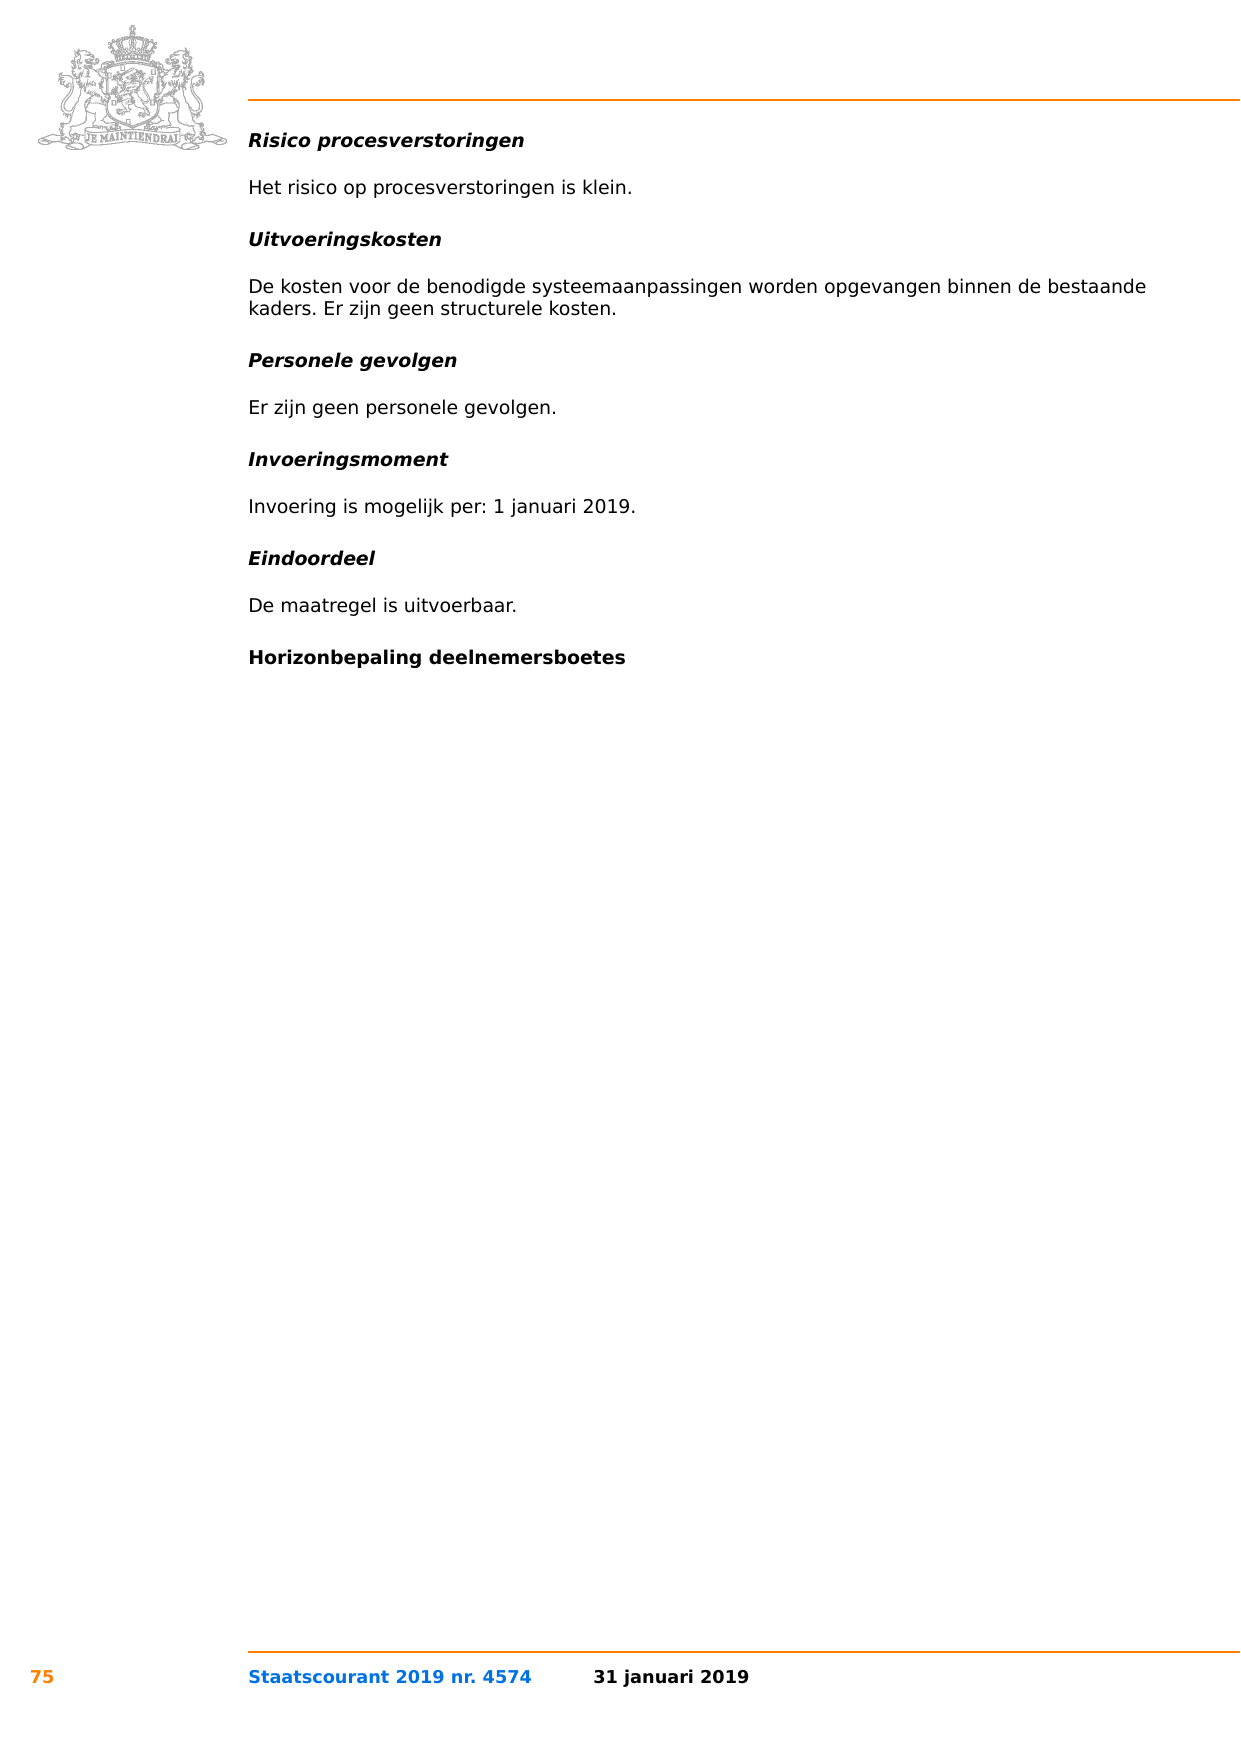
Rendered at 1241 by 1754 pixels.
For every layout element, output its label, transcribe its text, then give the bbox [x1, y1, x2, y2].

text Er zijn geen personele gevolgen. [248, 397, 1163, 419]
text Het risico op procesverstoringen is klein. [248, 177, 1163, 199]
subtitle Horizonbepaling deelnemersboetes [248, 647, 1163, 669]
text Invoering is mogelijk per: 1 januari 2019. [248, 496, 1163, 518]
picture [38, 25, 227, 150]
subtitle Uitvoeringskosten [248, 229, 1163, 251]
text De maatregel is uitvoerbaar. [248, 595, 1163, 617]
subtitle Invoeringsmoment [248, 449, 1163, 471]
subtitle Risico procesverstoringen [248, 130, 1163, 152]
text De kosten voor de benodigde systeemaanpassingen worden opgevangen binnen de bestaande kaders. Er zijn geen structurele kosten. [248, 276, 1163, 320]
subtitle Personele gevolgen [248, 350, 1163, 372]
subtitle Eindoordeel [248, 548, 1163, 570]
